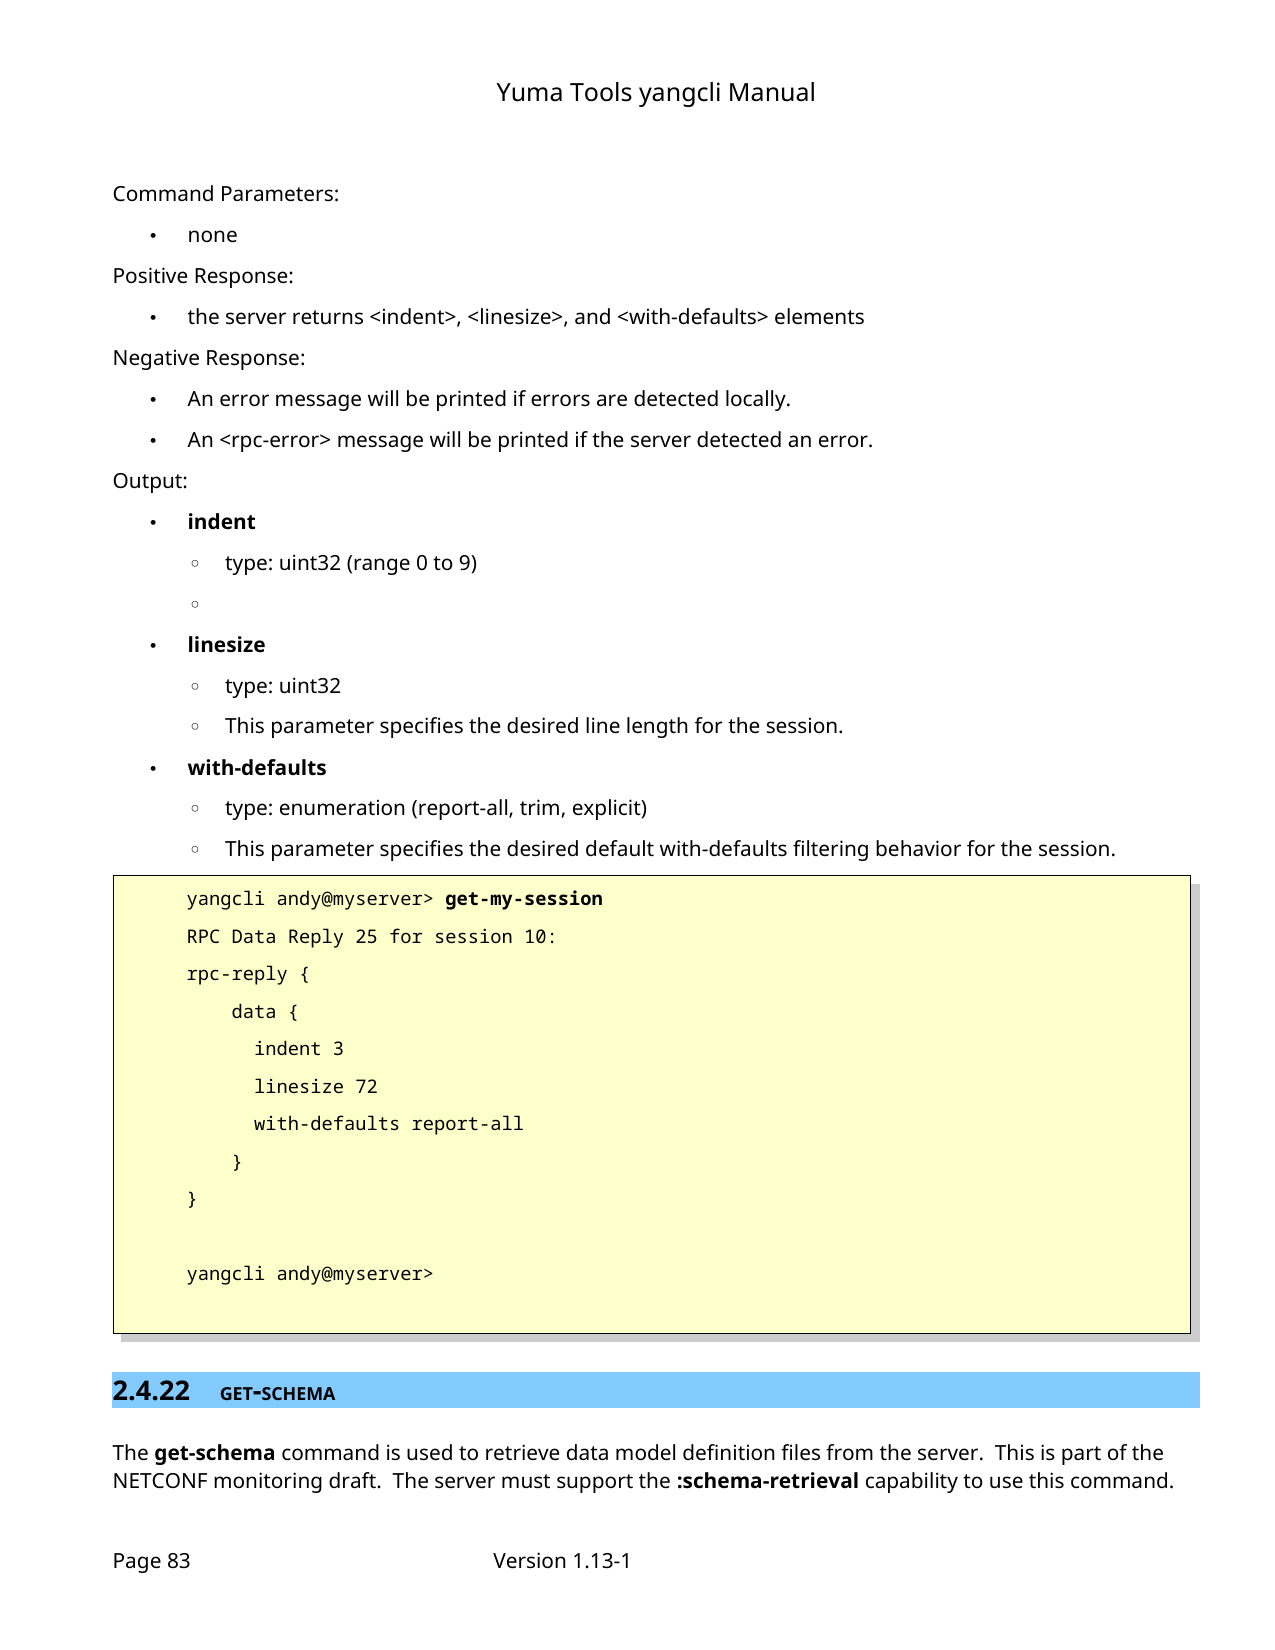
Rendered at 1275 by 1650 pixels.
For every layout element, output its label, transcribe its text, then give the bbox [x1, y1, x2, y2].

text } [114, 1175, 1190, 1211]
list none [150, 220, 1200, 249]
text Output: [112, 466, 1200, 494]
list indent [150, 507, 1200, 535]
list linesize [150, 630, 1200, 658]
text yangcli andy@myserver> [114, 1250, 1190, 1286]
text indent 3 [114, 1025, 1190, 1061]
subtitle get-schema [112, 1372, 1200, 1408]
text } [114, 1138, 1190, 1173]
text linesize 72 [114, 1063, 1190, 1098]
text rpc-reply { [114, 950, 1190, 986]
text The get-schema command is used to retrieve data model definition files from the server. This is part of the NETCONF monitoring draft. The server must support the :schema-retrieval capability to use this command. [112, 1438, 1200, 1494]
text yangcli andy@myserver> get-my-session [114, 876, 1190, 911]
list type: uint32 (range 0 to 9) [187, 548, 1200, 576]
text Positive Response: [112, 261, 1200, 290]
text Negative Response: [112, 343, 1200, 372]
text Command Parameters: [112, 179, 1200, 208]
text RPC Data Reply 25 for session 10: [114, 913, 1190, 948]
list An <rpc-error> message will be printed if the server detected an error. [150, 425, 1200, 453]
list This parameter specifies the desired line length for the session. [187, 712, 1200, 740]
text with-defaults report-all [114, 1100, 1190, 1136]
text data { [114, 988, 1190, 1023]
list type: enumeration (report-all, trim, explicit) [187, 793, 1200, 822]
list This parameter specifies the desired default with-defaults filtering behavior for the session. [187, 834, 1200, 863]
list An error message will be printed if errors are detected locally. [150, 384, 1200, 413]
list with-defaults [150, 753, 1200, 781]
list the server returns <indent>, <linesize>, and <with-defaults> elements [150, 302, 1200, 331]
list type: uint32 [187, 671, 1200, 699]
